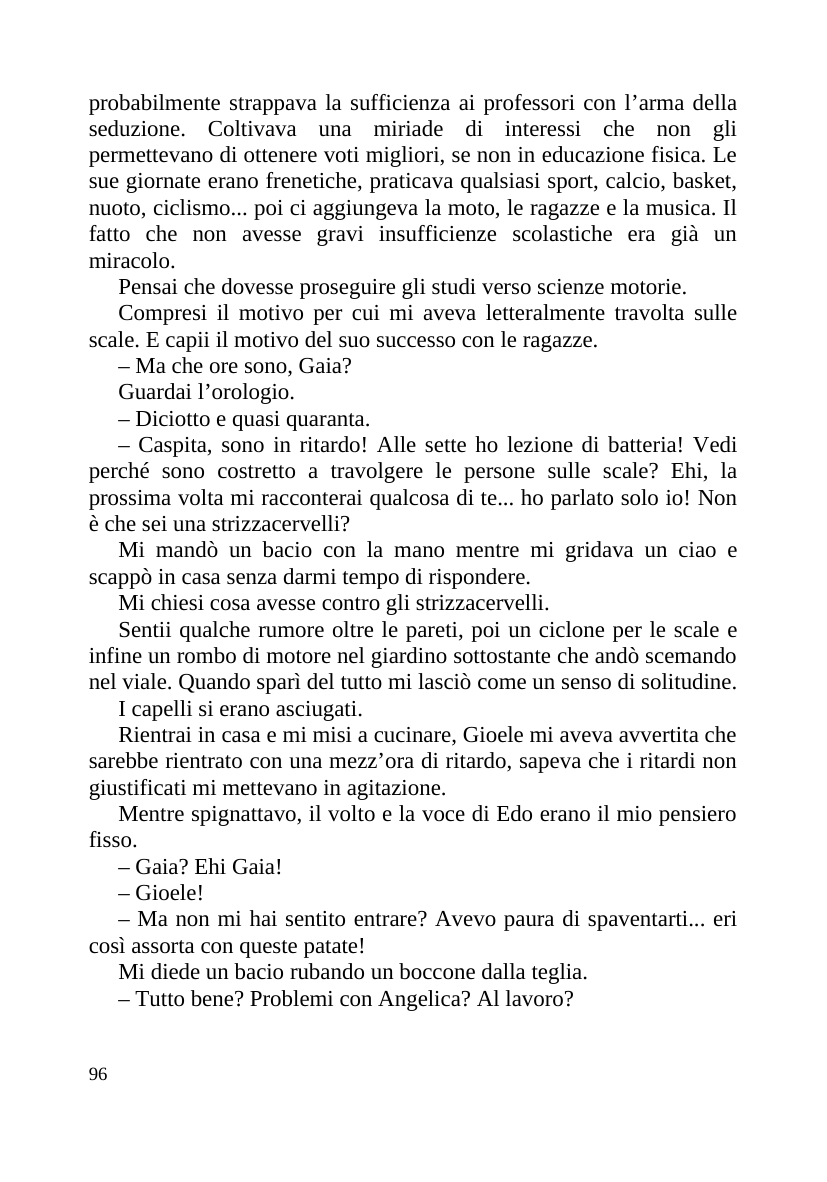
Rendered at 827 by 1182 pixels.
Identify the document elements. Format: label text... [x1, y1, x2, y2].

text Compresi il motivo per cui mi aveva letteralmente travolta sulle scale. E capii il motivo del suo successo con le ragazze. [88, 299, 738, 352]
text Mentre spignattavo, il volto e la voce di Edo erano il mio pensiero fisso. [88, 800, 738, 853]
text Guardai l’orologio. [88, 378, 738, 405]
text Pensai che dovesse proseguire gli studi verso scienze motorie. [88, 273, 738, 299]
text Sentii qualche rumore oltre le pareti, poi un ciclone per le scale e infine un rombo di motore nel giardino sottostante che andò scemando nel viale. Quando sparì del tutto mi lasciò come un senso di solitudine. [88, 616, 738, 695]
text – Ma che ore sono, Gaia? [88, 352, 738, 378]
text Mi diede un bacio rubando un boccone dalla teglia. [88, 958, 738, 984]
text – Caspita, sono in ritardo! Alle sette ho lezione di batteria! Vedi perché sono costretto a travolgere le persone sulle scale? Ehi, la prossima volta mi racconterai qualcosa di te... ho parlato solo io! Non è che sei una strizzacervelli? [88, 431, 738, 537]
text Mi mandò un bacio con la mano mentre mi gridava un ciao e scappò in casa senza darmi tempo di rispondere. [88, 537, 738, 589]
text – Gaia? Ehi Gaia! [88, 853, 738, 879]
text Mi chiesi cosa avesse contro gli strizzacervelli. [88, 589, 738, 616]
text – Tutto bene? Problemi con Angelica? Al lavoro? [88, 984, 738, 1011]
text probabilmente strappava la sufficienza ai professori con l’arma della seduzione. Coltivava una miriade di interessi che non gli permettevano di ottenere voti migliori, se non in educazione fisica. Le sue giornate erano frenetiche, praticava qualsiasi sport, calcio, basket, nuoto, ciclismo... poi ci aggiungeva la moto, le ragazze e la musica. Il fatto che non avesse gravi insufficienze scolastiche era già un miracolo. [88, 88, 738, 273]
text I capelli si erano asciugati. [88, 695, 738, 721]
text Rientrai in casa e mi misi a cucinare, Gioele mi aveva avvertita che sarebbe rientrato con una mezz’ora di ritardo, sapeva che i ritardi non giustificati mi mettevano in agitazione. [88, 721, 738, 800]
text – Diciotto e quasi quaranta. [88, 405, 738, 431]
text – Ma non mi hai sentito entrare? Avevo paura di spaventarti... eri così assorta con queste patate! [88, 906, 738, 958]
text – Gioele! [88, 879, 738, 906]
